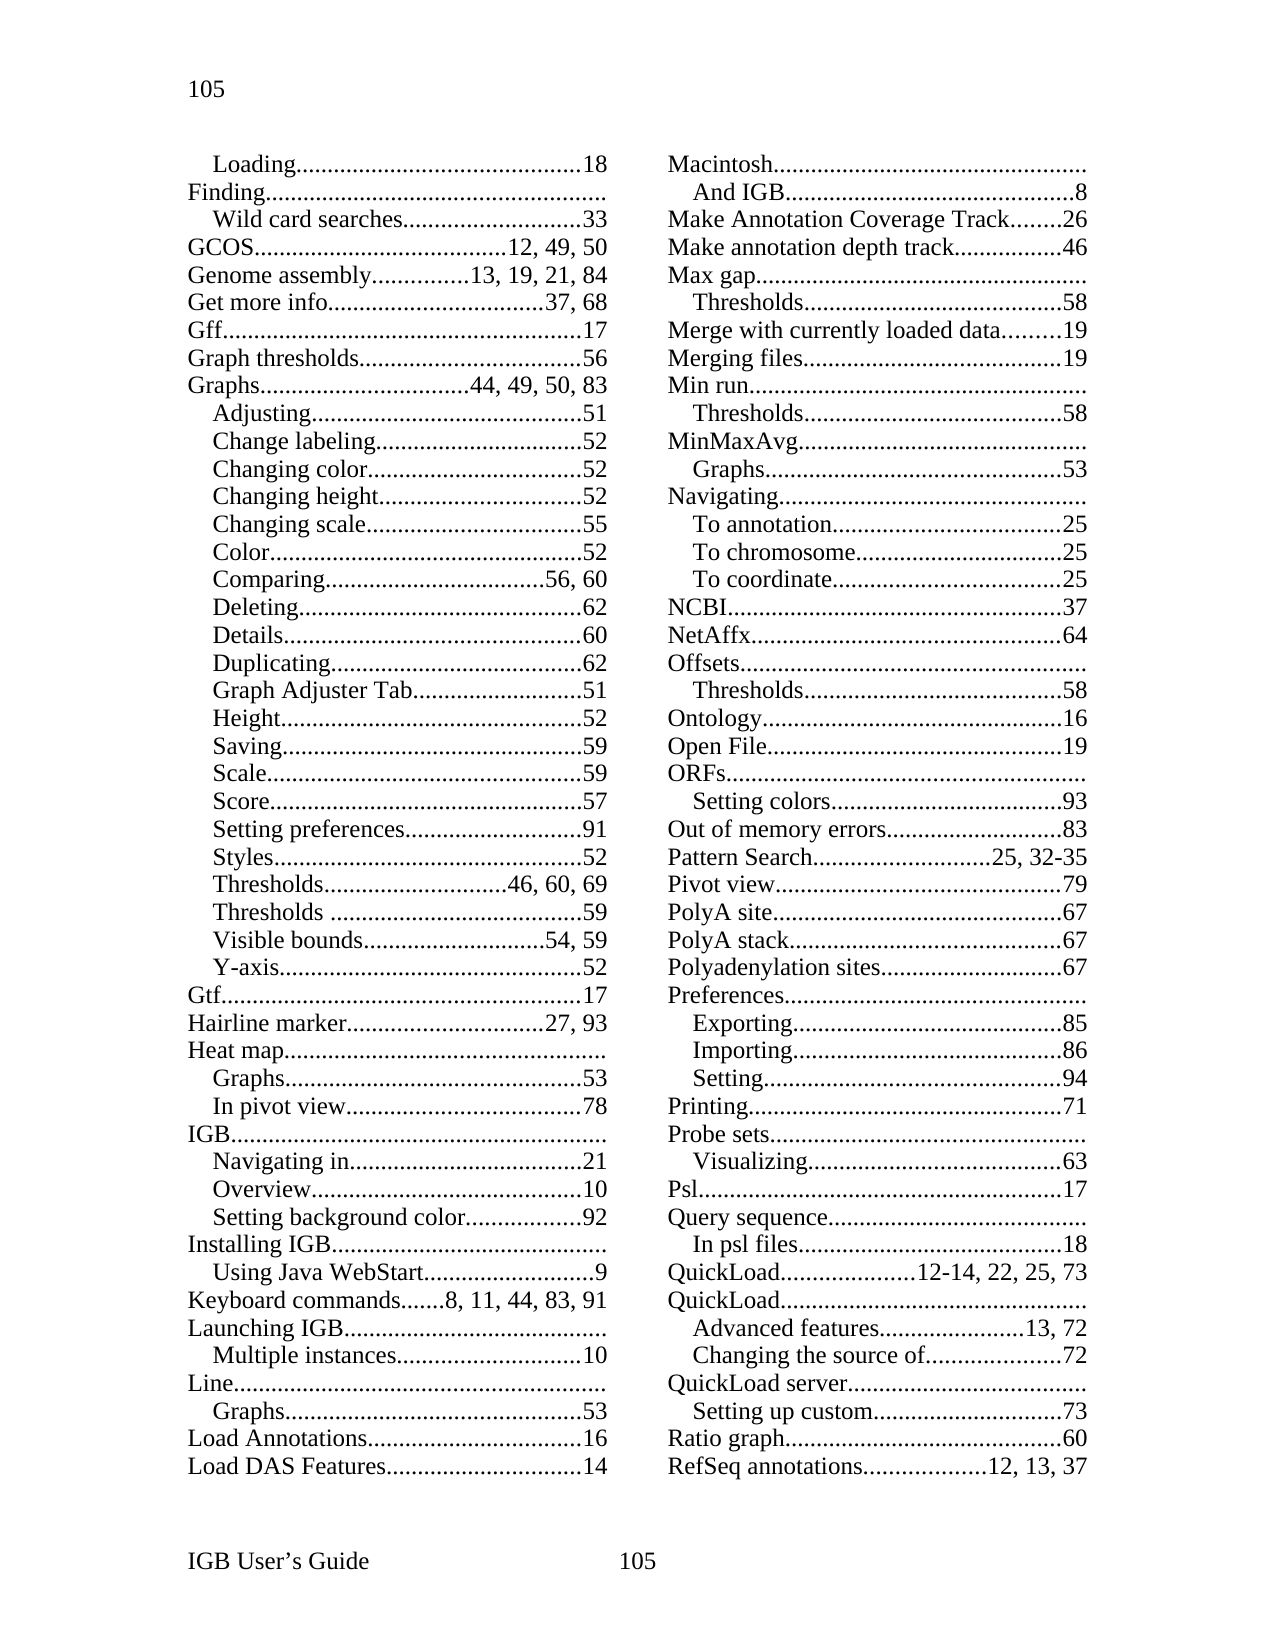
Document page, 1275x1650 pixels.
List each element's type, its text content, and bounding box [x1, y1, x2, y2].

text Hairline marker 27, 93 [187, 1009, 607, 1037]
text Y-axis 52 [212, 953, 607, 981]
text Setting preferences 91 [212, 815, 607, 843]
text To annotation 25 [692, 510, 1087, 538]
text Graphs 53 [212, 1064, 607, 1092]
text Setting background color 92 [212, 1203, 607, 1231]
text Load Annotations 16 [187, 1424, 607, 1452]
text Graph thresholds 56 [187, 344, 607, 372]
text Using Java WebStart 9 [212, 1258, 607, 1286]
text Ontology 16 [667, 704, 1087, 732]
text Launching IGB [187, 1314, 607, 1341]
text Graph Adjuster Tab 51 [212, 676, 607, 704]
text In psl files 18 [692, 1231, 1087, 1258]
text Setting up custom 73 [692, 1397, 1087, 1424]
text Loading 18 [212, 150, 607, 178]
text Navigating in 21 [212, 1147, 607, 1175]
text Ratio graph 60 [667, 1424, 1087, 1452]
text Visualizing 63 [692, 1147, 1087, 1175]
text Navigating [667, 482, 1087, 510]
text Load DAS Features 14 [187, 1452, 607, 1480]
text Score 57 [212, 787, 607, 815]
text To chromosome 25 [692, 538, 1087, 566]
text Scale 59 [212, 759, 607, 787]
text Thresholds 46, 60, 69 [212, 870, 607, 898]
text Gtf 17 [187, 981, 607, 1009]
text Color 52 [212, 538, 607, 566]
text Details 60 [212, 621, 607, 649]
text Open File 19 [667, 732, 1087, 759]
text Duplicating 62 [212, 649, 607, 676]
text Polyadenylation sites 67 [667, 953, 1087, 981]
text Preferences [667, 981, 1087, 1009]
text Graphs 44, 49, 50, 83 [187, 372, 607, 399]
text Query sequence [667, 1203, 1087, 1231]
text Multiple instances 10 [212, 1341, 607, 1369]
text Saving 59 [212, 732, 607, 759]
text Genome assembly 13, 19, 21, 84 [187, 261, 607, 288]
text PolyA site 67 [667, 898, 1087, 926]
text Exporting 85 [692, 1009, 1087, 1037]
text RefSeq annotations 12, 13, 37 [667, 1452, 1087, 1480]
text Pattern Search 25, 32-35 [667, 843, 1087, 870]
text Change labeling 52 [212, 427, 607, 455]
text Height 52 [212, 704, 607, 732]
text Comparing 56, 60 [212, 566, 607, 593]
text Printing 71 [667, 1092, 1087, 1120]
text Offsets [667, 649, 1087, 676]
text Deleting 62 [212, 593, 607, 621]
text Thresholds 58 [692, 399, 1087, 427]
text And IGB 8 [692, 178, 1087, 205]
text Merge with currently loaded data 19 [667, 316, 1087, 344]
text Finding [187, 178, 607, 205]
text Graphs 53 [692, 455, 1087, 482]
text Installing IGB [187, 1231, 607, 1258]
text Visible bounds 54, 59 [212, 926, 607, 953]
text Wild card searches 33 [212, 205, 607, 233]
text Max gap [667, 261, 1087, 288]
text Pivot view 79 [667, 870, 1087, 898]
text Importing 86 [692, 1037, 1087, 1064]
text QuickLoad server [667, 1369, 1087, 1397]
text Adjusting 51 [212, 399, 607, 427]
text PolyA stack 67 [667, 926, 1087, 953]
text Get more info 37, 68 [187, 288, 607, 316]
text NetAffx 64 [667, 621, 1087, 649]
text Out of memory errors 83 [667, 815, 1087, 843]
text Line [187, 1369, 607, 1397]
text Graphs 53 [212, 1397, 607, 1424]
text ORFs [667, 759, 1087, 787]
text Make annotation depth track 46 [667, 233, 1087, 261]
text In pivot view 78 [212, 1092, 607, 1120]
text Thresholds 58 [692, 288, 1087, 316]
text Probe sets [667, 1120, 1087, 1147]
text Changing the source of 72 [692, 1341, 1087, 1369]
text NCBI 37 [667, 593, 1087, 621]
text Psl 17 [667, 1175, 1087, 1203]
text GCOS 12, 49, 50 [187, 233, 607, 261]
text Changing height 52 [212, 482, 607, 510]
text Min run [667, 372, 1087, 399]
text Changing scale 55 [212, 510, 607, 538]
text To coordinate 25 [692, 566, 1087, 593]
text Changing color 52 [212, 455, 607, 482]
text Thresholds 58 [692, 676, 1087, 704]
text IGB [187, 1120, 607, 1147]
text QuickLoad [667, 1286, 1087, 1314]
text Advanced features 13, 72 [692, 1314, 1087, 1341]
text Macintosh [667, 150, 1087, 178]
text Thresholds 59 [212, 898, 607, 926]
text Keyboard commands 8, 11, 44, 83, 91 [187, 1286, 607, 1314]
text Gff 17 [187, 316, 607, 344]
text Setting colors 93 [692, 787, 1087, 815]
text Overview 10 [212, 1175, 607, 1203]
text MinMaxAvg [667, 427, 1087, 455]
text Merging files 19 [667, 344, 1087, 372]
text Styles 52 [212, 843, 607, 870]
text Setting 94 [692, 1064, 1087, 1092]
text Make Annotation Coverage Track 26 [667, 205, 1087, 233]
text Heat map [187, 1037, 607, 1064]
text QuickLoad 12-14, 22, 25, 73 [667, 1258, 1087, 1286]
